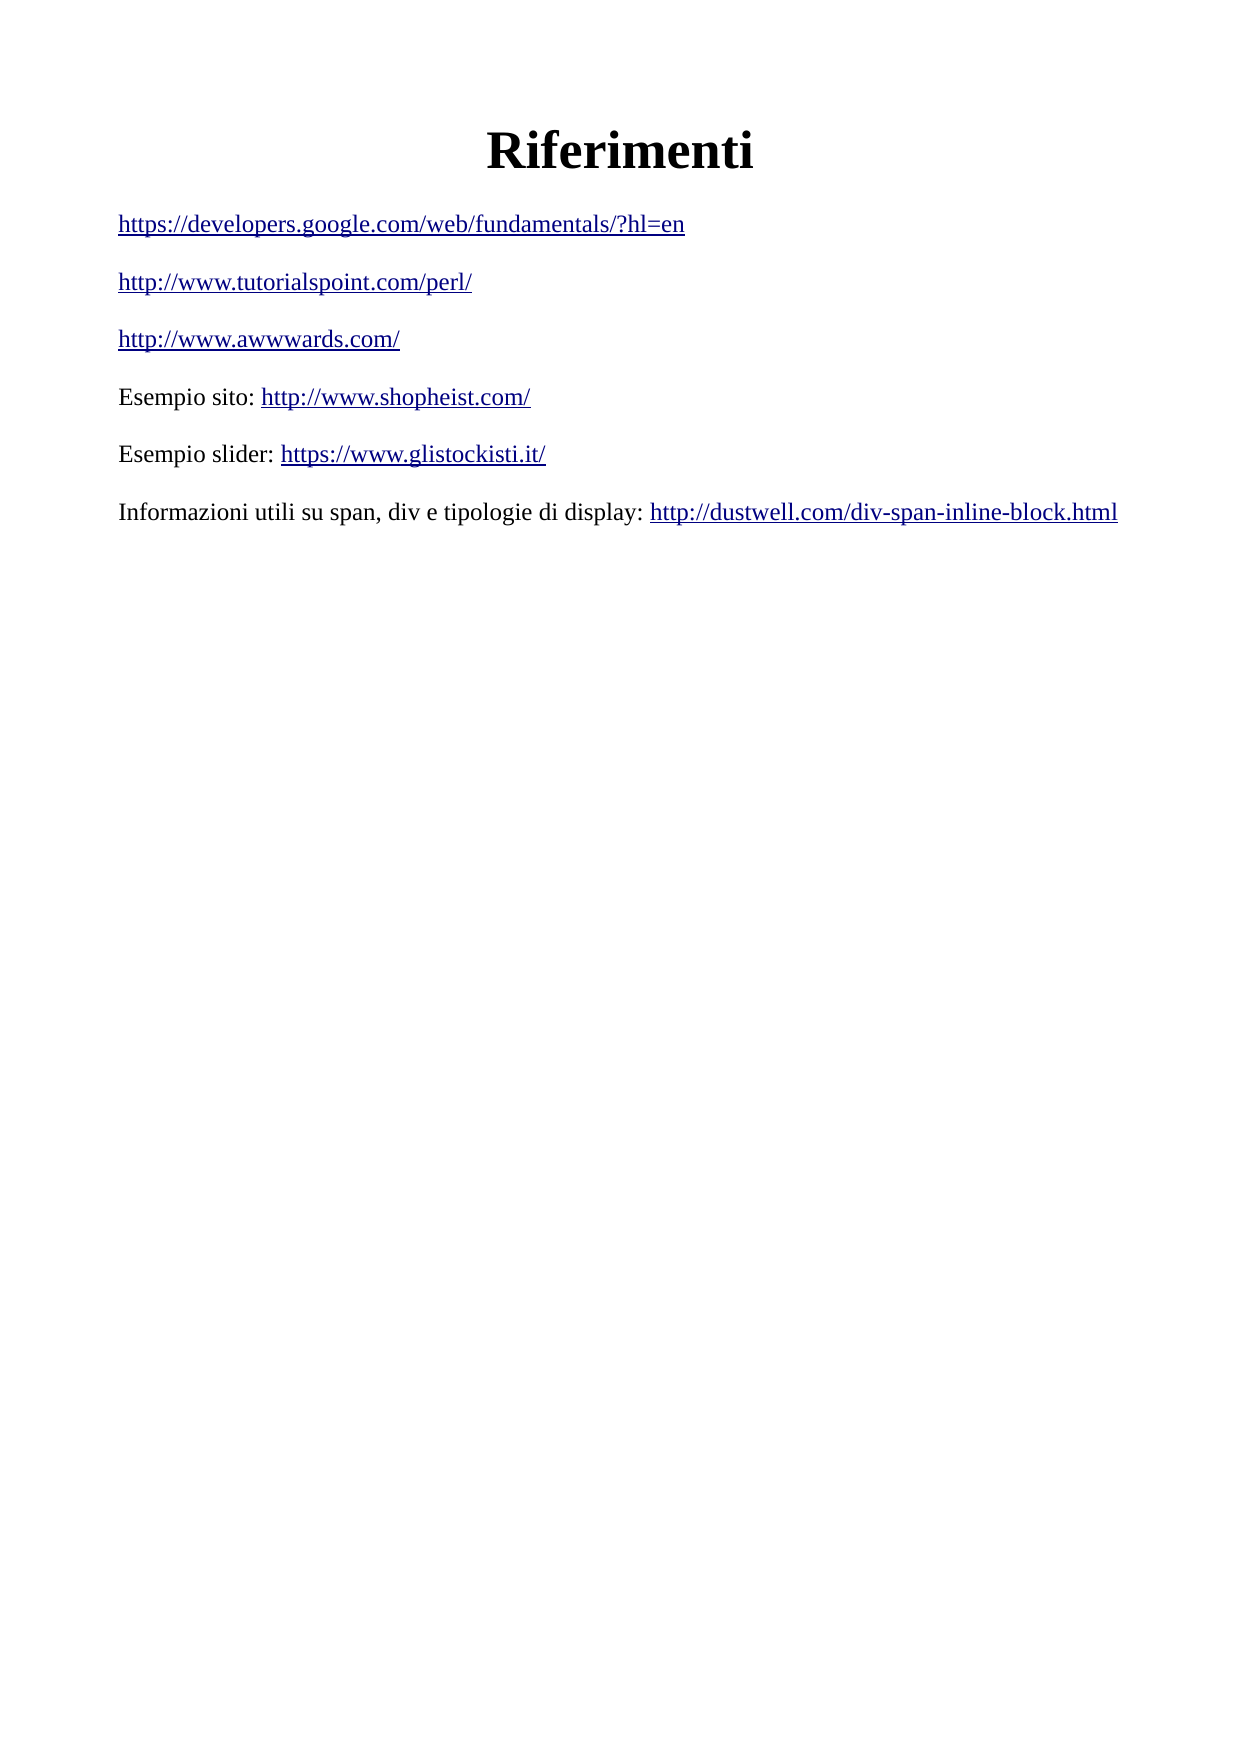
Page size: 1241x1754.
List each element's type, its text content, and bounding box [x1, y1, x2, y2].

text Esempio sito: http://www.shopheist.com/ [118, 382, 1122, 410]
text Esempio slider: https://www.glistockisti.it/ [118, 439, 1122, 468]
text Riferimenti [118, 118, 1122, 180]
text http://www.tutorialspoint.com/perl/ [118, 267, 1122, 295]
text http://www.awwwards.com/ [118, 324, 1122, 353]
text https://developers.google.com/web/fundamentals/?hl=en [118, 209, 1122, 238]
text Informazioni utili su span, div e tipologie di display: http://dustwell.com/div-span-inline-block.html [118, 497, 1122, 525]
